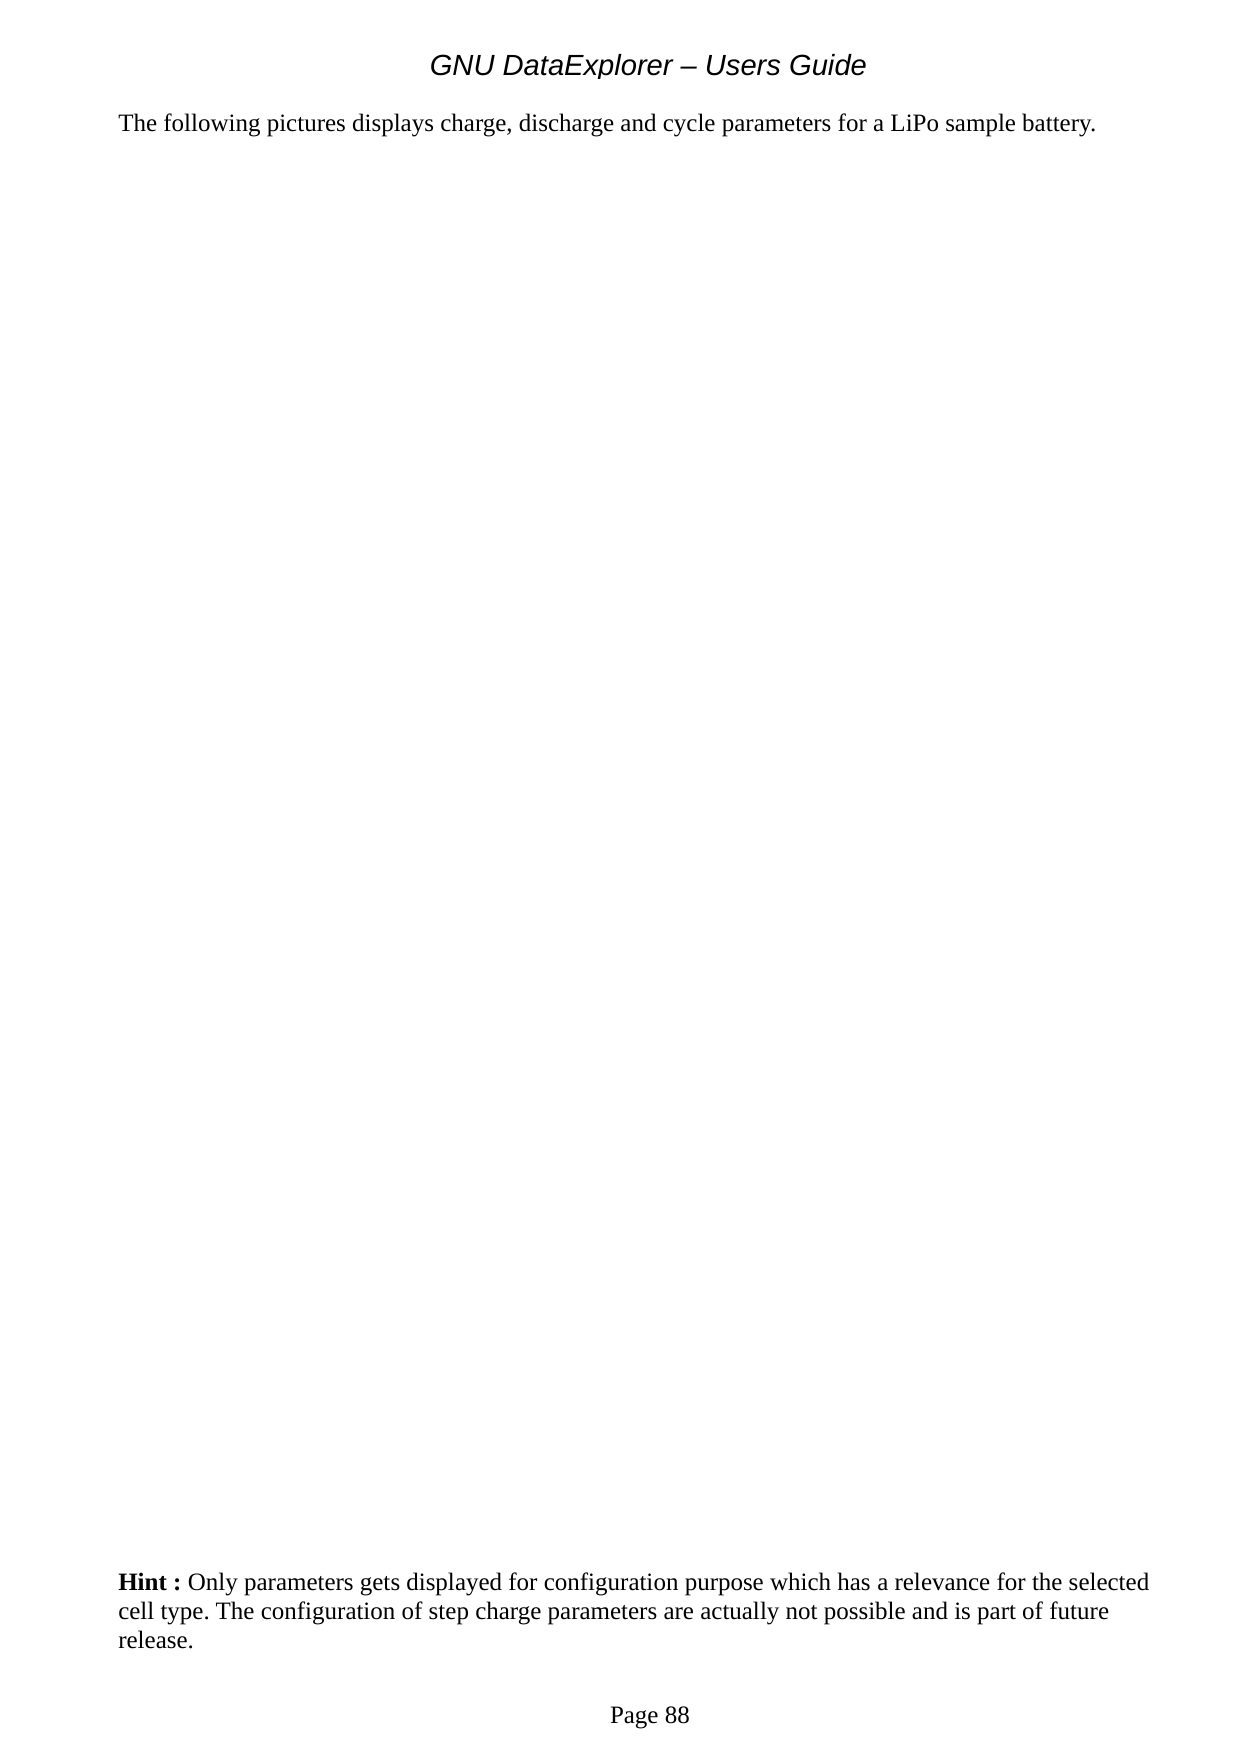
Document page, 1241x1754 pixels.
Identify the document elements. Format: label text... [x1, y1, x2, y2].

text The following pictures displays charge, discharge and cycle parameters for a LiPo sample battery. [118, 108, 1181, 137]
text Hint : Only parameters gets displayed for configuration purpose which has a relevance for the selected cell type. The configuration of step charge parameters are actually not possible and is part of future release. [118, 1567, 1181, 1654]
